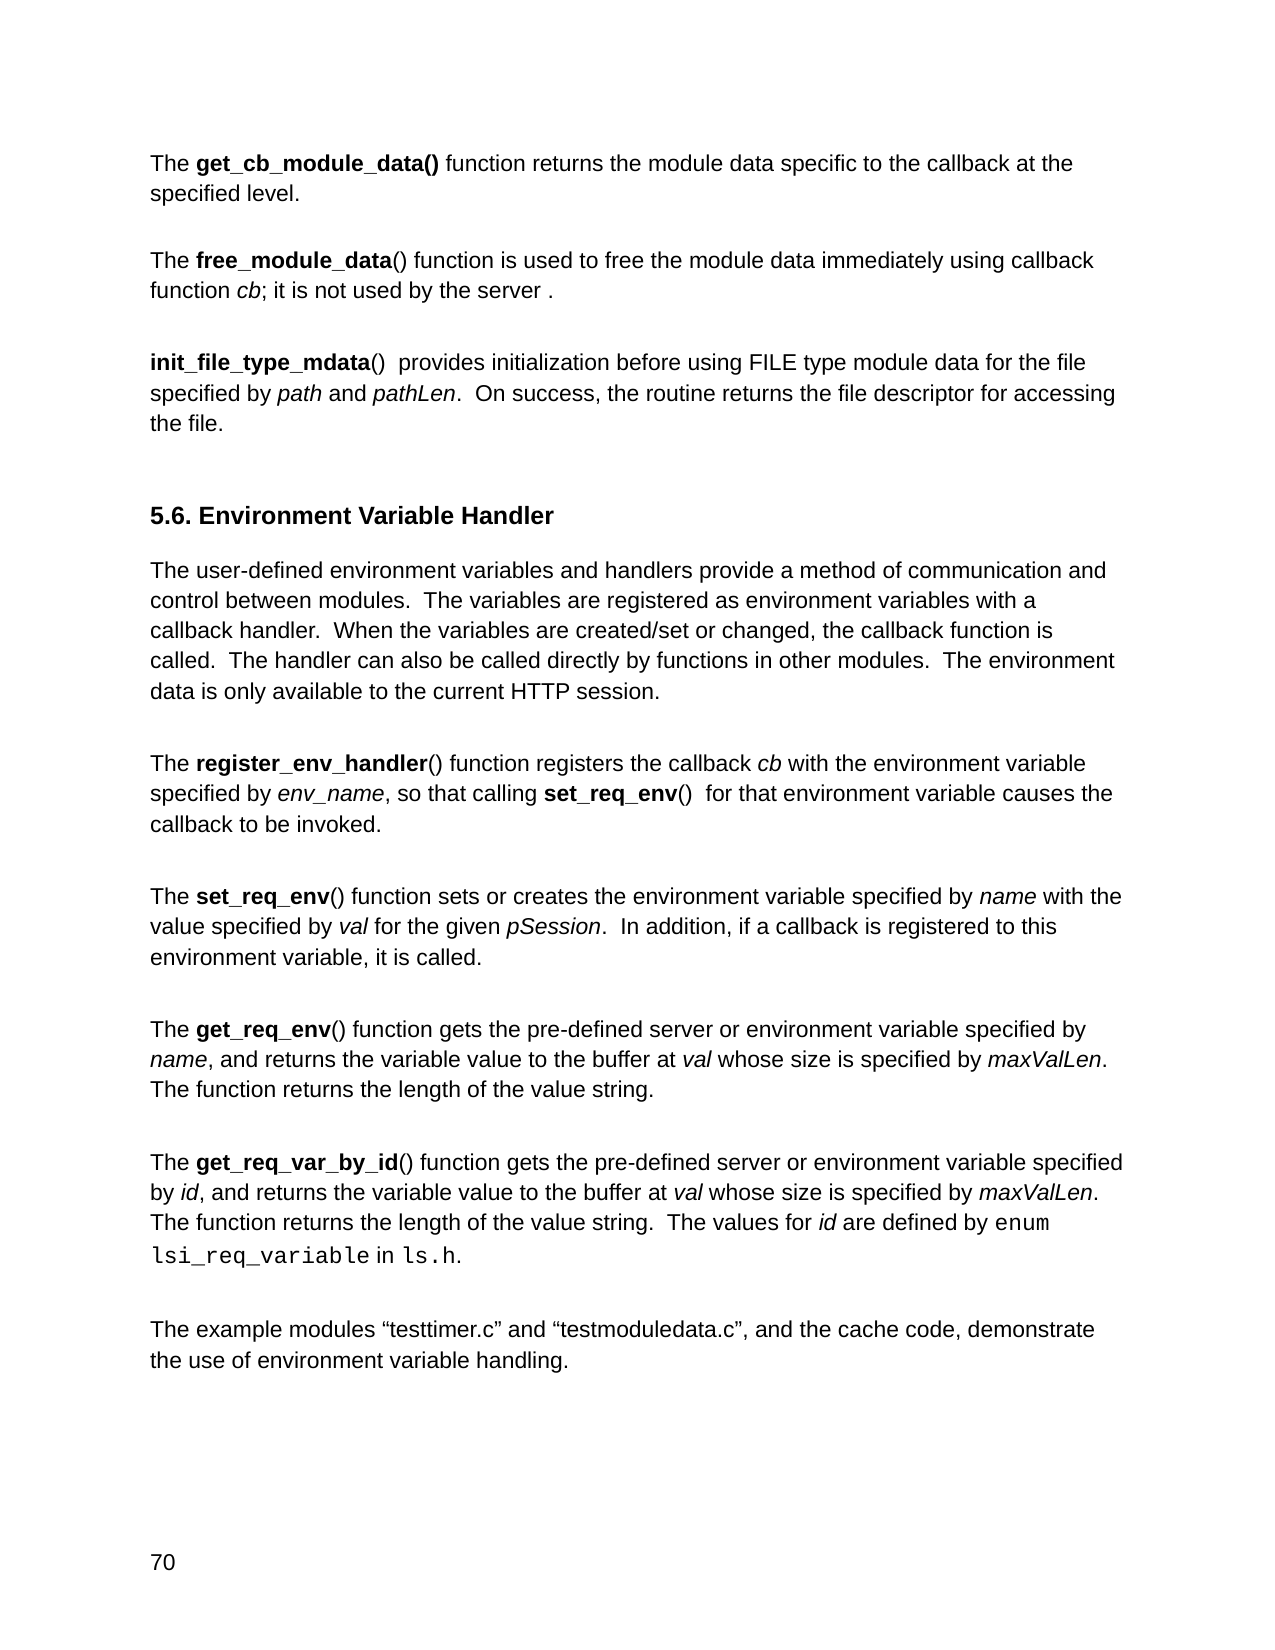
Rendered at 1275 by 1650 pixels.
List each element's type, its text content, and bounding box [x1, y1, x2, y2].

text The example modules “testtimer.c” and “testmoduledata.c”, and the cache code, demonstrate the use of environment variable handling. [150, 1316, 1125, 1373]
text The get_req_var_by_id() function gets the pre-defined server or environment variable specified by id, and returns the variable value to the buffer at val whose size is specified by maxValLen. The function returns the length of the value string. The values for id are defined by enum lsi_req_variable in ls.h. [150, 1149, 1125, 1270]
text The register_env_handler() function registers the callback cb with the environment variable specified by env_name, so that calling set_req_env() for that environment variable causes the callback to be invoked. [150, 750, 1125, 837]
text The free_module_data() function is used to free the module data immediately using callback function cb; it is not used by the server . [150, 216, 1125, 303]
text The get_req_env() function gets the pre-defined server or environment variable specified by name, and returns the variable value to the buffer at val whose size is specified by maxValLen. The function returns the length of the value string. [150, 1016, 1125, 1103]
text The user-defined environment variables and handlers provide a method of communication and control between modules. The variables are registered as environment variables with a callback handler. When the variables are created/set or changed, the callback function is called. The handler can also be called directly by functions in other modules. The environment data is only available to the current HTTP session. [150, 557, 1125, 704]
text The set_req_env() function sets or creates the environment variable specified by name with the value specified by val for the given pSession. In addition, if a callback is registered to this environment variable, it is called. [150, 883, 1125, 970]
text The get_cb_module_data() function returns the module data specific to the callback at the specified level. [150, 150, 1125, 207]
text init_file_type_mdata() provides initialization before using FILE type module data for the file specified by path and pathLen. On success, the routine returns the file descriptor for accessing the file. [150, 349, 1125, 436]
subtitle 5.6. Environment Variable Handler [150, 501, 1125, 530]
